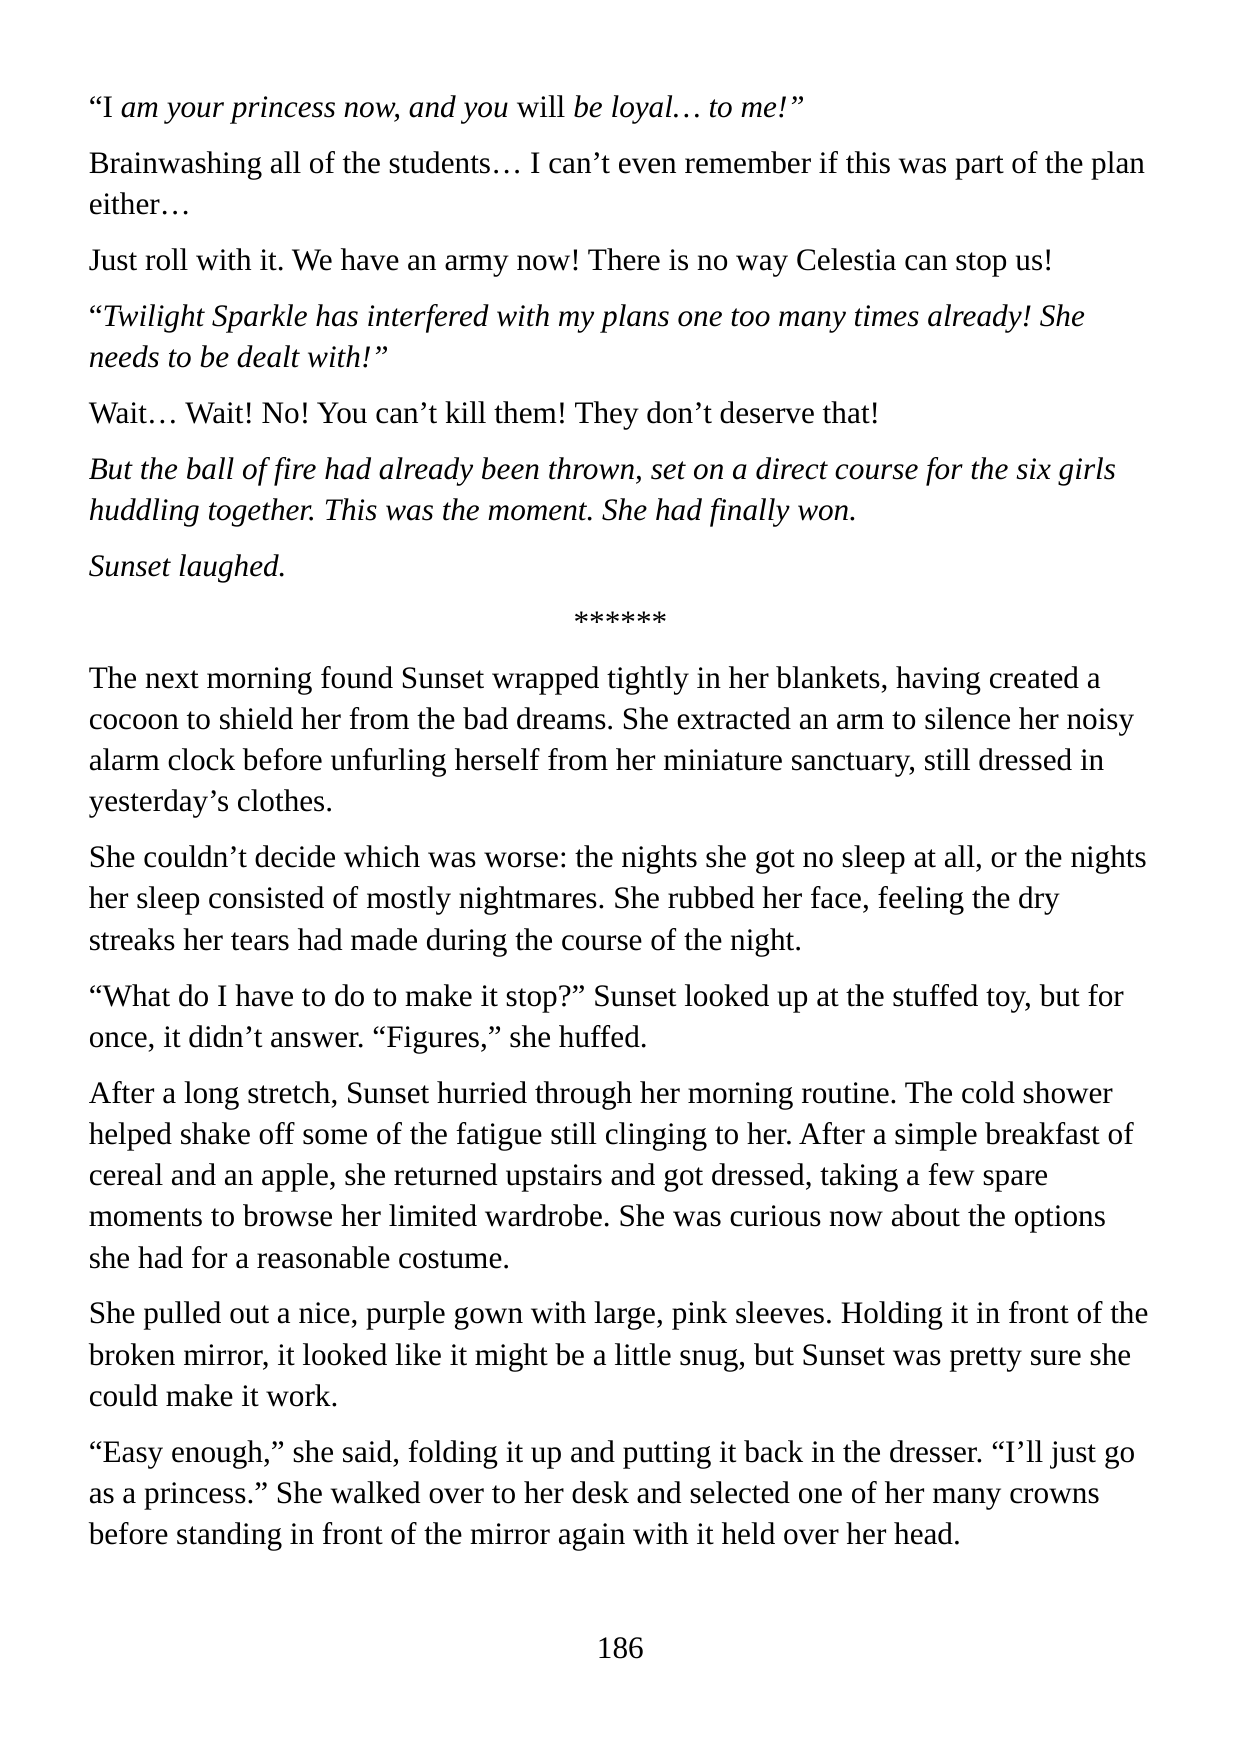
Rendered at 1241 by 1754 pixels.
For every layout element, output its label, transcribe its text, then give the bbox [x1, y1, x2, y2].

text She pulled out a nice, purple gown with large, pink sleeves. Holding it in front of the broken mirror, it looked like it might be a little snug, but Sunset was pretty sure she could make it work. [88, 1295, 1152, 1413]
text The next morning found Sunset wrapped tightly in her blankets, having created a cocoon to shield her from the bad dreams. She extracted an arm to silence her noisy alarm clock before unfurling herself from her miniature sanctuary, still dressed in yesterday’s clothes. [88, 659, 1152, 819]
text Sunset laughed. [88, 547, 1152, 583]
text “Easy enough,” she said, folding it up and putting it back in the dresser. “I’ll just go as a princess.” She walked over to her desk and selected one of her many crowns before standing in front of the mirror again with it held over her head. [88, 1433, 1152, 1552]
text “What do I have to do to make it stop?” Sunset looked up at the stuffed toy, but for once, it didn’t answer. “Figures,” she huffed. [88, 977, 1152, 1054]
text She couldn’t decide which was worse: the nights she got no sleep at all, or the nights her sleep consisted of mostly nightmares. She rubbed her face, feeling the dry streaks her tears had made during the course of the night. [88, 838, 1152, 957]
text Wait… Wait! No! You can’t kill them! They don’t deserve that! [88, 394, 1152, 430]
text Just roll with it. We have an army now! There is no way Celestia can stop us! [88, 241, 1152, 277]
text Brainwashing all of the students… I can’t even remember if this was part of the plan either… [88, 144, 1152, 222]
text After a long stretch, Sunset hurried through her morning routine. The cold shower helped shake off some of the fatigue still clinging to her. After a simple breakfast of cereal and an apple, she returned upstairs and got dressed, taking a few spare moments to browse her limited wardrobe. She was curious now about the options she had for a reasonable costume. [88, 1074, 1152, 1275]
text But the ball of fire had already been thrown, set on a direct course for the six girls huddling together. This was the moment. She had finally won. [88, 450, 1152, 527]
text ****** [88, 603, 1152, 639]
text “Twilight Sparkle has interfered with my plans one too many times already! She needs to be dealt with!” [88, 297, 1152, 374]
text “I am your princess now, and you will be loyal… to me!” [88, 88, 1152, 124]
